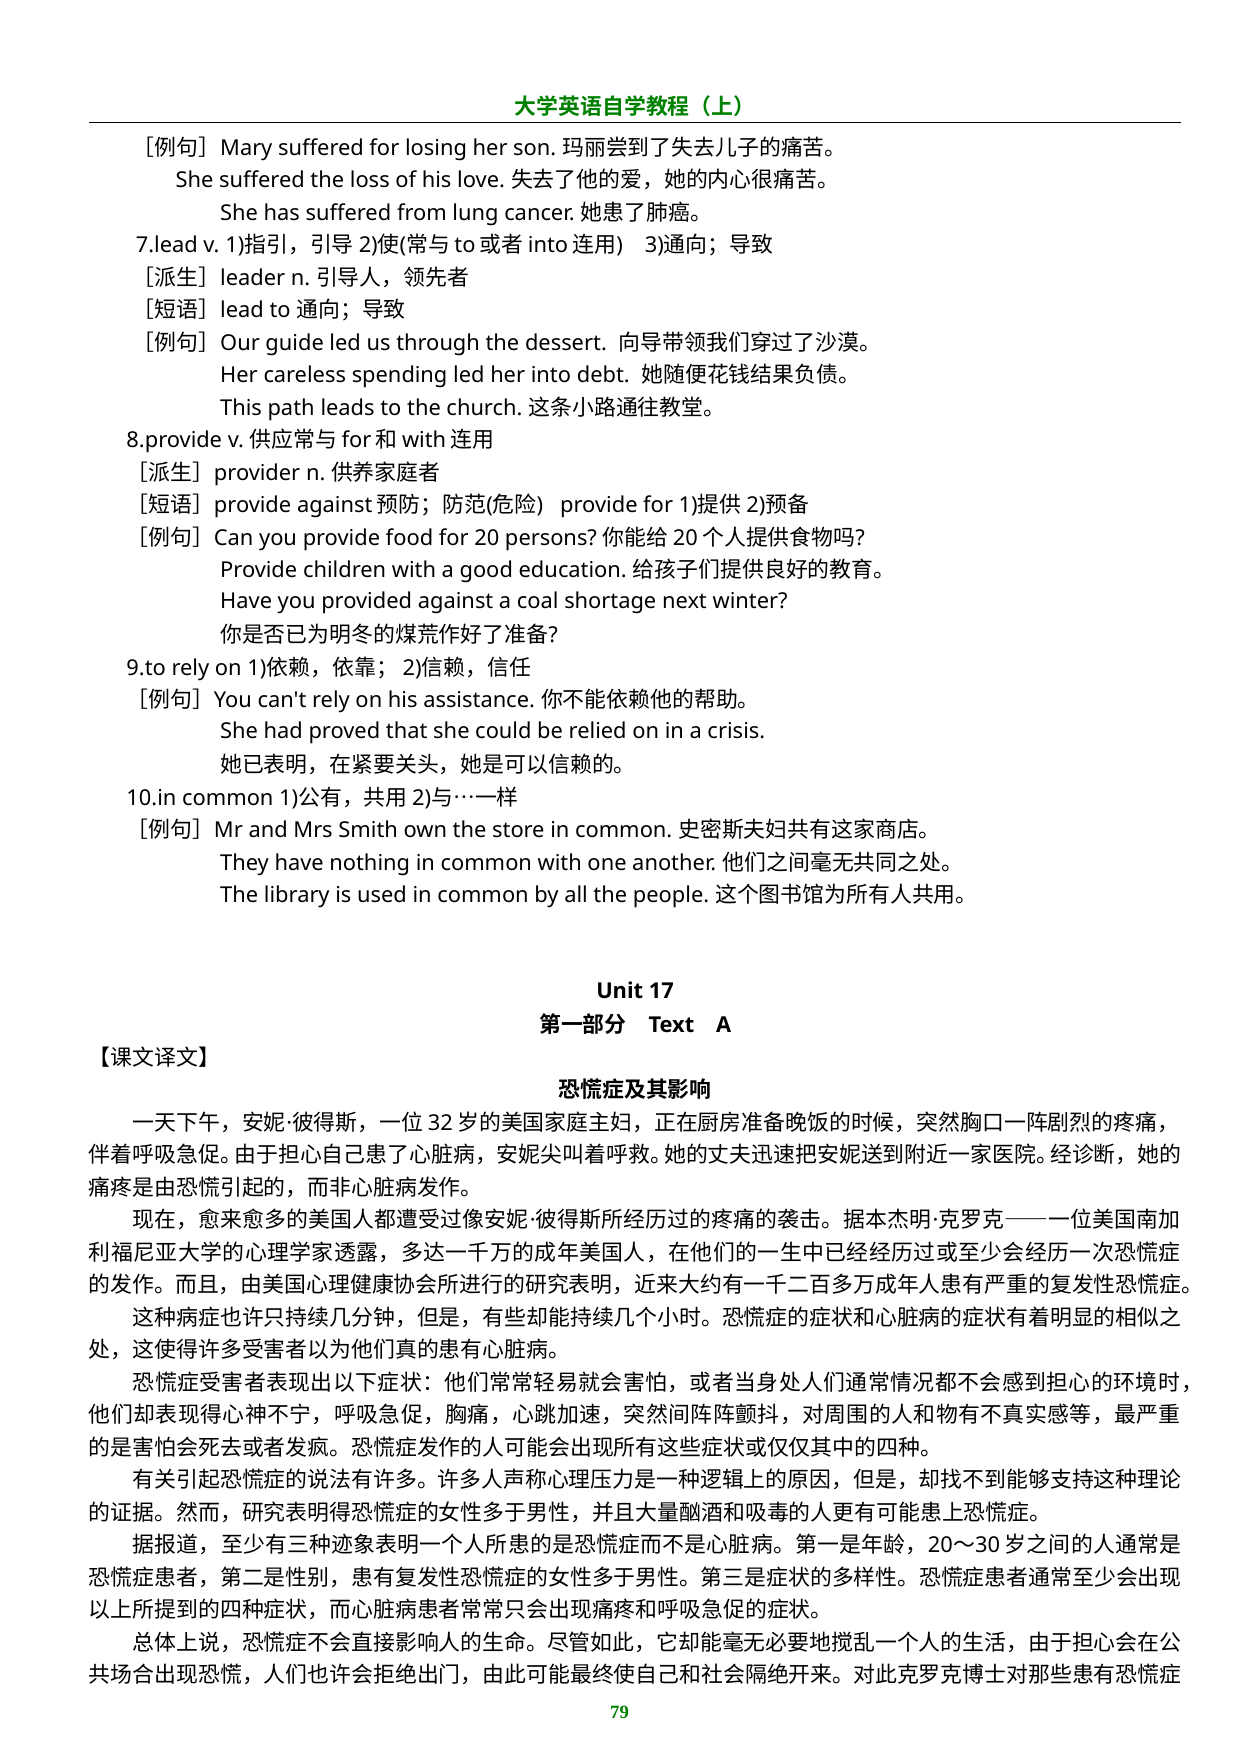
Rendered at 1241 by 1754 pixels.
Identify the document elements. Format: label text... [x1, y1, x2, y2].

text ［派生］leader n. 引导人，领先者 [89, 259, 1181, 292]
text 有关引起恐慌症的说法有许多。许多人声称心理压力是一种逻辑上的原因，但是，却找不到能够支持这种理论的证据。然而，研究表明得恐慌症的女性多于男性，并且大量酗酒和吸毒的人更有可能患上恐慌症。 [89, 1462, 1181, 1527]
text 7.lead v. 1)指引，引导 2)使(常与to或者into连用) 3)通向；导致 [89, 227, 1181, 259]
text The library is used in common by all the people. 这个图书馆为所有人共用。 [89, 877, 1181, 909]
text ［例句］Can you provide food for 20 persons? 你能给20个人提供食物吗? [89, 519, 1181, 552]
text ［例句］Mr and Mrs Smith own the store in common. 史密斯夫妇共有这家商店。 [89, 812, 1181, 844]
text 【课文译文】 [89, 1039, 1181, 1072]
text Her careless spending led her into debt. 她随便花钱结果负债。 [89, 357, 1181, 389]
text ［例句］Mary suffered for losing her son. 玛丽尝到了失去儿子的痛苦。 [89, 129, 1181, 162]
text Have you provided against a coal shortage next winter? [89, 584, 1181, 617]
text 第一部分 Text A [89, 1007, 1181, 1039]
text ［例句］Our guide led us through the dessert. 向导带领我们穿过了沙漠。 [89, 324, 1181, 357]
text 据报道，至少有三种迹象表明一个人所患的是恐慌症而不是心脏病。第一是年龄，20～30岁之间的人通常是恐慌症患者，第二是性别，患有复发性恐慌症的女性多于男性。第三是症状的多样性。恐慌症患者通常至少会出现以上所提到的四种症状，而心脏病患者常常只会出现痛疼和呼吸急促的症状。 [89, 1527, 1181, 1624]
text She had proved that she could be relied on in a crisis. [89, 714, 1181, 747]
text 8.provide v. 供应常与for和with连用 [89, 422, 1181, 454]
text 9.to rely on 1)依赖，依靠； 2)信赖，信任 [89, 649, 1181, 682]
text ［派生］provider n. 供养家庭者 [89, 454, 1181, 487]
text ［短语］provide against预防；防范(危险) provide for 1)提供 2)预备 [89, 487, 1181, 519]
text 恐慌症及其影响 [89, 1072, 1181, 1104]
text 这种病症也许只持续几分钟，但是，有些却能持续几个小时。恐慌症的症状和心脏病的症状有着明显的相似之处，这使得许多受害者以为他们真的患有心脏病。 [89, 1299, 1181, 1364]
text 现在，愈来愈多的美国人都遭受过像安妮·彼得斯所经历过的疼痛的袭击。据本杰明·克罗克——一位美国南加利福尼亚大学的心理学家透露，多达一千万的成年美国人，在他们的一生中已经经历过或至少会经历一次恐慌症的发作。而且，由美国心理健康协会所进行的研究表明，近来大约有一千二百多万成年人患有严重的复发性恐慌症。 [89, 1202, 1181, 1299]
text This path leads to the church. 这条小路通往教堂。 [89, 389, 1181, 422]
text Provide children with a good education. 给孩子们提供良好的教育。 [89, 552, 1181, 584]
text 10.in common 1)公有，共用2)与…一样 [89, 779, 1181, 812]
text She has suffered from lung cancer. 她患了肺癌。 [89, 194, 1181, 227]
text 你是否已为明冬的煤荒作好了准备? [89, 617, 1181, 649]
text She suffered the loss of his love. 失去了他的爱，她的内心很痛苦。 [89, 162, 1181, 194]
text 一天下午，安妮·彼得斯，一位32岁的美国家庭主妇，正在厨房准备晚饭的时候，突然胸口一阵剧烈的疼痛，伴着呼吸急促。由于担心自己患了心脏病，安妮尖叫着呼救。她的丈夫迅速把安妮送到附近一家医院。经诊断，她的痛疼是由恐慌引起的，而非心脏病发作。 [89, 1104, 1181, 1202]
text 她已表明，在紧要关头，她是可以信赖的。 [89, 747, 1181, 779]
text 恐慌症受害者表现出以下症状：他们常常轻易就会害怕，或者当身处人们通常情况都不会感到担心的环境时，他们却表现得心神不宁，呼吸急促，胸痛，心跳加速，突然间阵阵颤抖，对周围的人和物有不真实感等，最严重的是害怕会死去或者发疯。恐慌症发作的人可能会出现所有这些症状或仅仅其中的四种。 [89, 1364, 1181, 1462]
text Unit 17 [89, 974, 1181, 1007]
text They have nothing in common with one another. 他们之间毫无共同之处。 [89, 844, 1181, 877]
text 总体上说，恐慌症不会直接影响人的生命。尽管如此，它却能毫无必要地搅乱一个人的生活，由于担心会在公共场合出现恐慌，人们也许会拒绝出门，由此可能最终使自己和社会隔绝开来。对此克罗克博士对那些患有恐慌症 [89, 1624, 1181, 1689]
text ［短语］lead to 通向；导致 [89, 292, 1181, 324]
text ［例句］You can't rely on his assistance. 你不能依赖他的帮助。 [89, 682, 1181, 714]
